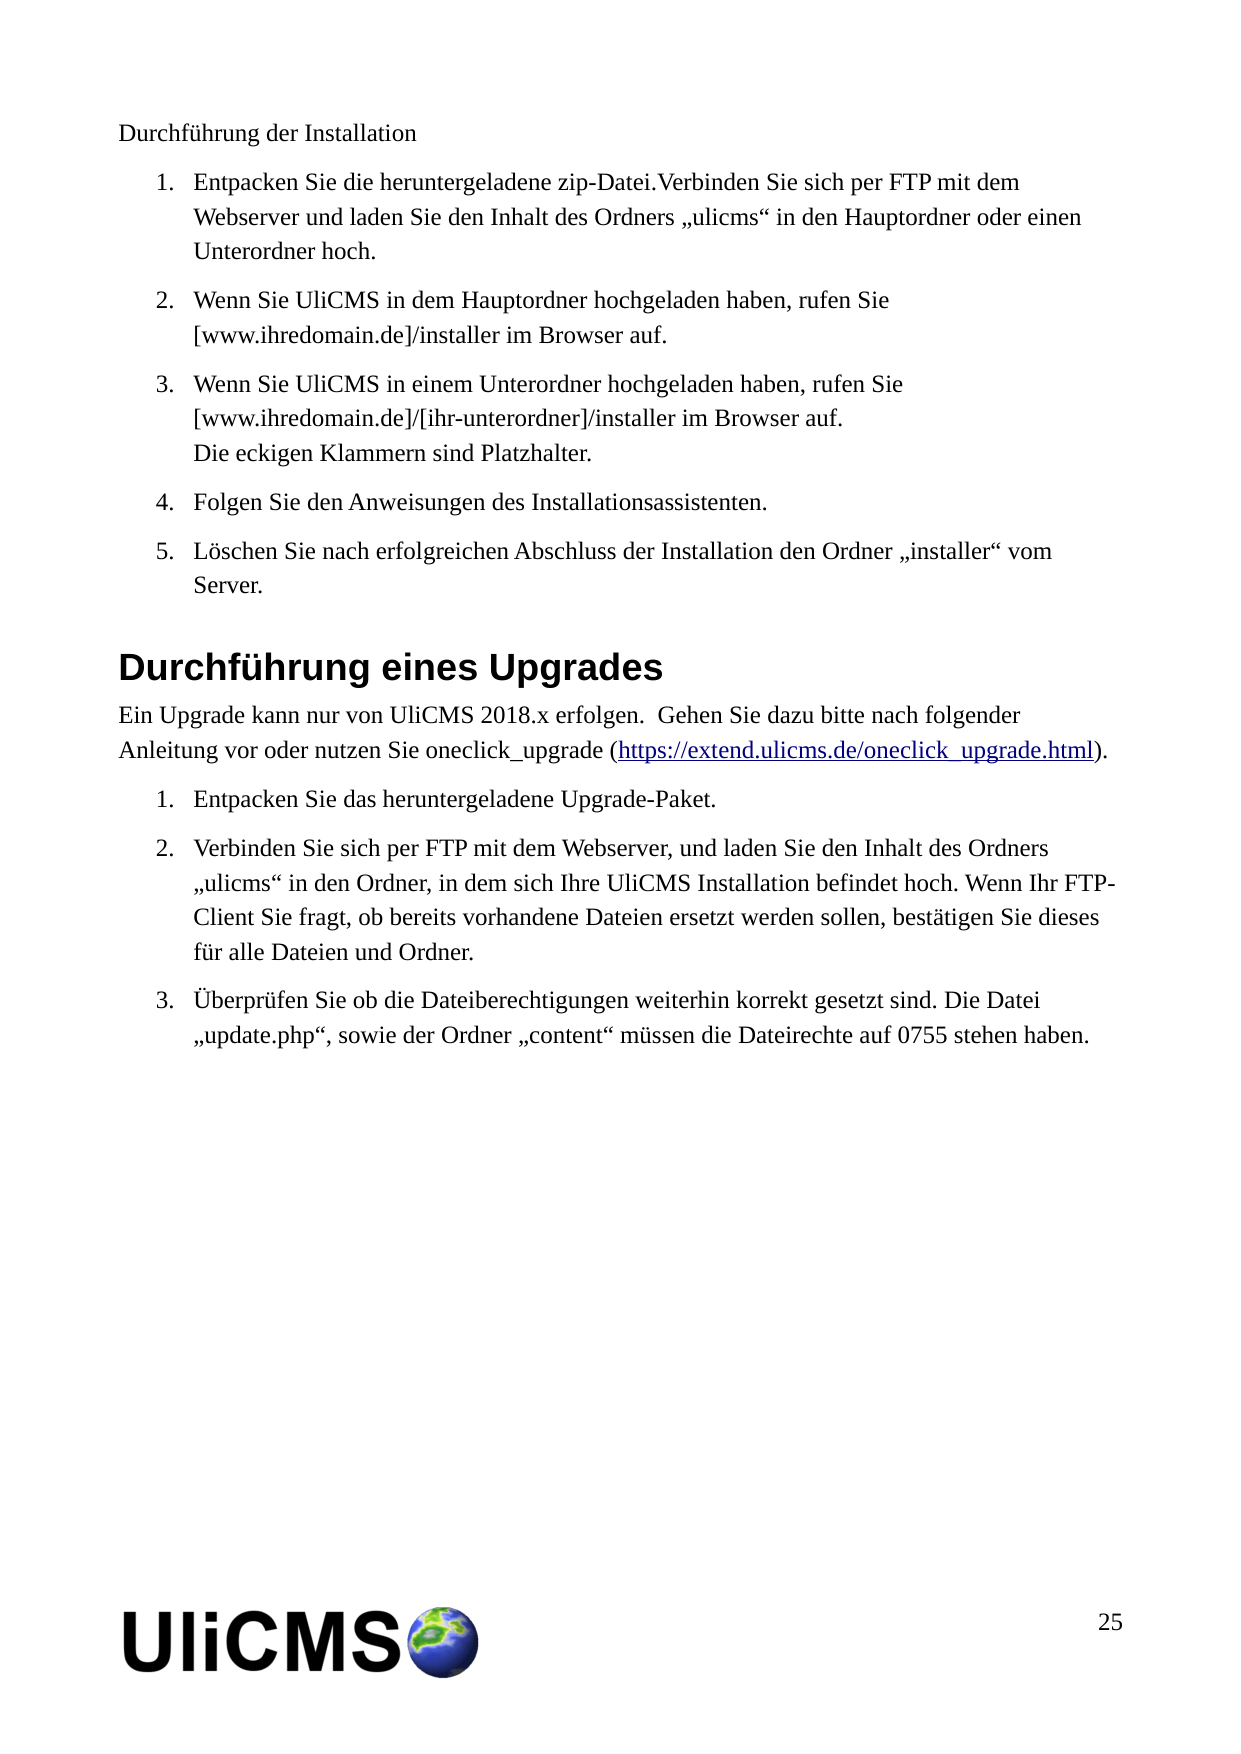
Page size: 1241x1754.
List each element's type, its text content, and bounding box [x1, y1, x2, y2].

list Verbinden Sie sich per FTP mit dem Webserver, und laden Sie den Inhalt des Ordners „ulicms“ in den Ordner, in dem sich Ihre UliCMS Installation befindet hoch. Wenn Ihr FTP-Client Sie fragt, ob bereits vorhandene Dateien ersetzt werden sollen, bestätigen Sie dieses für alle Dateien und Ordner. [156, 833, 1123, 965]
list Entpacken Sie das heruntergeladene Upgrade-Paket. [156, 784, 1123, 813]
list Wenn Sie UliCMS in dem Hauptordner hochgeladen haben, rufen Sie [www.ihredomain.de]/installer im Browser auf. [156, 285, 1123, 348]
picture [118, 1607, 479, 1681]
list Löschen Sie nach erfolgreichen Abschluss der Installation den Ordner „installer“ vom Server. [156, 536, 1123, 599]
list Entpacken Sie die heruntergeladene zip-Datei.Verbinden Sie sich per FTP mit dem Webserver und laden Sie den Inhalt des Ordners „ulicms“ in den Hauptordner oder einen Unterordner hoch. [156, 167, 1123, 265]
list Folgen Sie den Anweisungen des Installationsassistenten. [156, 487, 1123, 516]
text Ein Upgrade kann nur von UliCMS 2018.x erfolgen. Gehen Sie dazu bitte nach folgender Anleitung vor oder nutzen Sie oneclick_upgrade (https://extend.ulicms.de/oneclick_upgrade.html). [118, 701, 1123, 764]
list Wenn Sie UliCMS in einem Unterordner hochgeladen haben, rufen Sie [www.ihredomain.de]/[ihr-unterordner]/installer im Browser auf. Die eckigen Klammern sind Platzhalter. [156, 369, 1123, 466]
list Überprüfen Sie ob die Dateiberechtigungen weiterhin korrekt gesetzt sind. Die Datei „update.php“, sowie der Ordner „content“ müssen die Dateirechte auf 0755 stehen haben. [156, 986, 1123, 1049]
